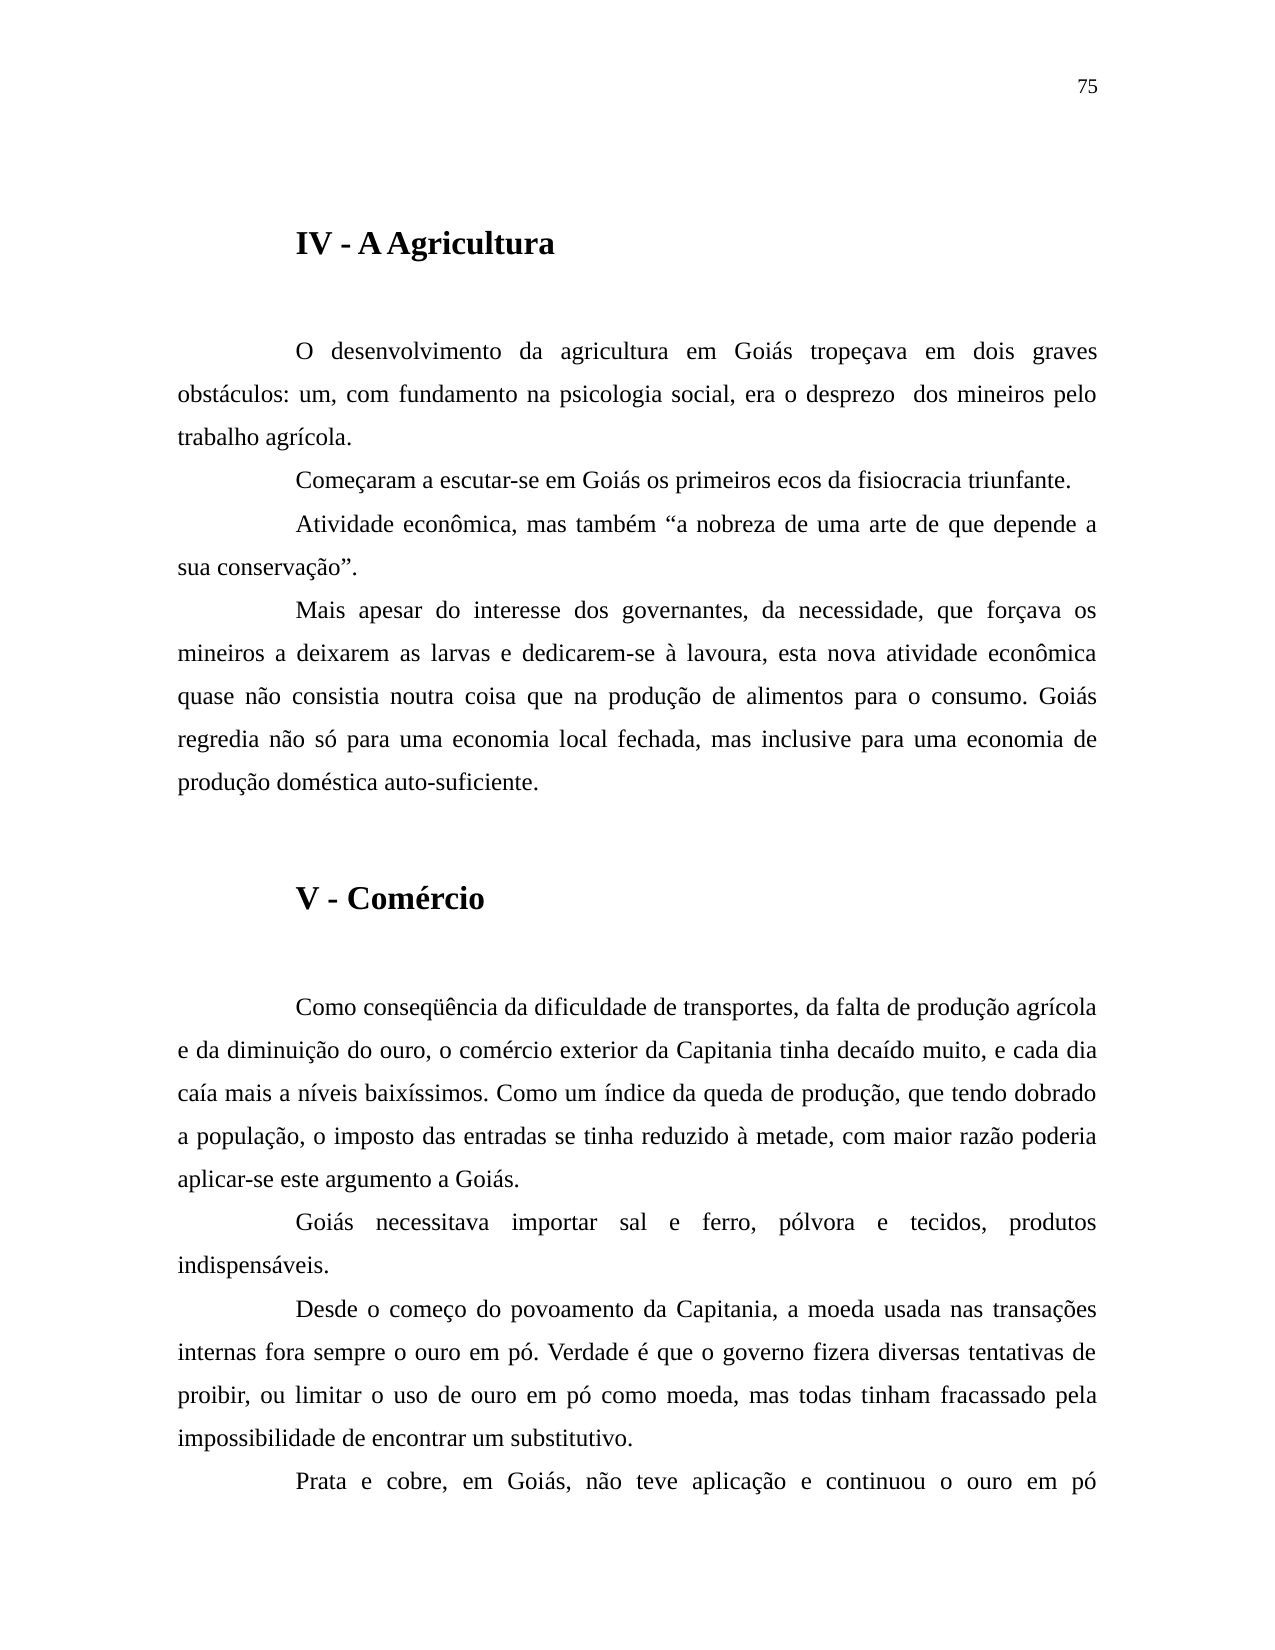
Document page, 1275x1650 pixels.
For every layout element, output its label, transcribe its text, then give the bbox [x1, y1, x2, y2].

text Prata e cobre, em Goiás, não teve aplicação e continuou o ouro em pó [177, 1466, 1098, 1495]
text Começaram a escutar-se em Goiás os primeiros ecos da fisiocracia triunfante. [177, 466, 1098, 494]
subtitle IV - A Agricultura [177, 223, 1098, 261]
text Desde o começo do povoamento da Capitania, a moeda usada nas transações internas fora sempre o ouro em pó. Verdade é que o governo fizera diversas tentativas de proibir, ou limitar o uso de ouro em pó como moeda, mas todas tinham fracassado pela impossibilidade de encontrar um substitutivo. [177, 1294, 1098, 1452]
text Como conseqüência da dificuldade de transportes, da falta de produção agrícola e da diminuição do ouro, o comércio exterior da Capitania tinha decaído muito, e cada dia caía mais a níveis baixíssimos. Como um índice da queda de produção, que tendo dobrado a população, o imposto das entradas se tinha reduzido à metade, com maior razão poderia aplicar-se este argumento a Goiás. [177, 992, 1098, 1193]
text Atividade econômica, mas também “a nobreza de uma arte de que depende a sua conservação”. [177, 509, 1098, 581]
text Goiás necessitava importar sal e ferro, pólvora e tecidos, produtos indispensáveis. [177, 1207, 1098, 1279]
text Mais apesar do interesse dos governantes, da necessidade, que forçava os mineiros a deixarem as larvas e dedicarem-se à lavoura, esta nova atividade econômica quase não consistia noutra coisa que na produção de alimentos para o consumo. Goiás regredia não só para uma economia local fechada, mas inclusive para uma economia de produção doméstica auto-suficiente. [177, 595, 1098, 796]
subtitle V - Comércio [177, 879, 1098, 917]
text O desenvolvimento da agricultura em Goiás tropeçava em dois graves obstáculos: um, com fundamento na psicologia social, era o desprezo dos mineiros pelo trabalho agrícola. [177, 336, 1098, 451]
